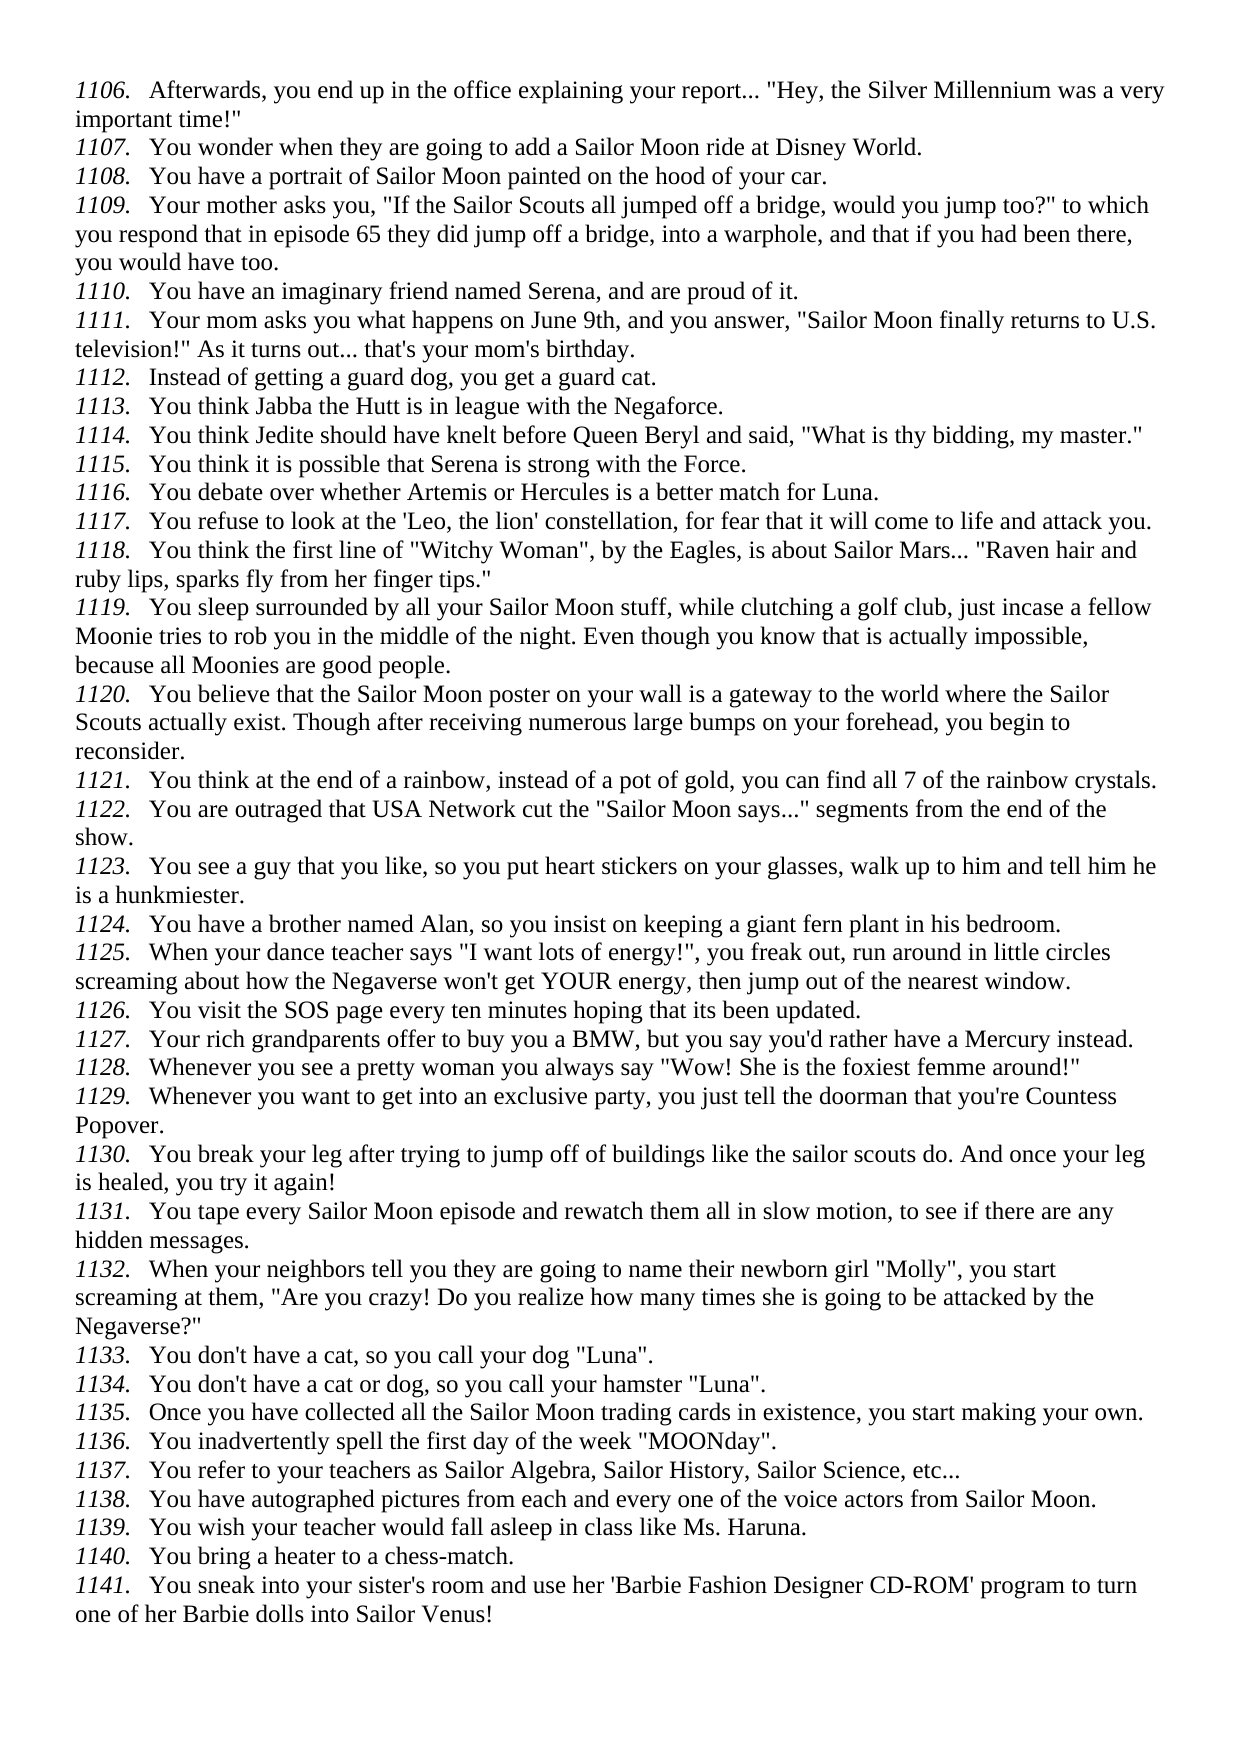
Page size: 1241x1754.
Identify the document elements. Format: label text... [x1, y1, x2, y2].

list You see a guy that you like, so you put heart stickers on your glasses, walk up to him and tell him he is a hunkmiester. [75, 851, 1165, 909]
list You think it is possible that Serena is strong with the Force. [75, 449, 1165, 477]
list Whenever you see a pretty woman you always say "Wow! She is the foxiest femme around!" [75, 1052, 1165, 1081]
list You have an imaginary friend named Serena, and are proud of it. [75, 276, 1165, 305]
list Whenever you want to get into an exclusive party, you just tell the doorman that you're Countess Popover. [75, 1081, 1165, 1139]
list You sleep surrounded by all your Sailor Moon stuff, while clutching a golf club, just incase a fellow Moonie tries to rob you in the middle of the night. Even though you know that is actually impossible, because all Moonies are good people. [75, 592, 1165, 679]
list You have autographed pictures from each and every one of the voice actors from Sailor Moon. [75, 1484, 1165, 1512]
list Instead of getting a guard dog, you get a guard cat. [75, 362, 1165, 391]
list You think at the end of a rainbow, instead of a pot of gold, you can find all 7 of the rainbow crystals. [75, 765, 1165, 794]
list You have a brother named Alan, so you insist on keeping a giant fern plant in his bedroom. [75, 909, 1165, 937]
list You bring a heater to a chess-match. [75, 1541, 1165, 1570]
list You have a portrait of Sailor Moon painted on the hood of your car. [75, 161, 1165, 190]
list Your mother asks you, "If the Sailor Scouts all jumped off a bridge, would you jump too?" to which you respond that in episode 65 they did jump off a bridge, into a warphole, and that if you had been there, you would have too. [75, 190, 1165, 276]
list When your neighbors tell you they are going to name their newborn girl "Molly", you start screaming at them, "Are you crazy! Do you realize how many times she is going to be attacked by the Negaverse?" [75, 1254, 1165, 1340]
list You don't have a cat or dog, so you call your hamster "Luna". [75, 1369, 1165, 1397]
list You think Jedite should have knelt before Queen Beryl and said, "What is thy bidding, my master." [75, 420, 1165, 449]
list When your dance teacher says "I want lots of energy!", you freak out, run around in little circles screaming about how the Negaverse won't get YOUR energy, then jump out of the nearest window. [75, 937, 1165, 995]
list You don't have a cat, so you call your dog "Luna". [75, 1340, 1165, 1369]
list Afterwards, you end up in the office explaining your report... "Hey, the Silver Millennium was a very important time!" [75, 75, 1165, 132]
list You refer to your teachers as Sailor Algebra, Sailor History, Sailor Science, etc... [75, 1455, 1165, 1484]
list Your rich grandparents offer to buy you a BMW, but you say you'd rather have a Mercury instead. [75, 1024, 1165, 1052]
list You wish your teacher would fall asleep in class like Ms. Haruna. [75, 1512, 1165, 1541]
list You debate over whether Artemis or Hercules is a better match for Luna. [75, 477, 1165, 506]
list You refuse to look at the 'Leo, the lion' constellation, for fear that it will come to life and attack you. [75, 506, 1165, 535]
list Once you have collected all the Sailor Moon trading cards in existence, you start making your own. [75, 1397, 1165, 1426]
list You sneak into your sister's room and use her 'Barbie Fashion Designer CD-ROM' program to turn one of her Barbie dolls into Sailor Venus! [75, 1570, 1165, 1627]
list You break your leg after trying to jump off of buildings like the sailor scouts do. And once your leg is healed, you try it again! [75, 1139, 1165, 1196]
list You believe that the Sailor Moon poster on your wall is a gateway to the world where the Sailor Scouts actually exist. Though after receiving numerous large bumps on your forehead, you begin to reconsider. [75, 679, 1165, 765]
list You tape every Sailor Moon episode and rewatch them all in slow motion, to see if there are any hidden messages. [75, 1196, 1165, 1254]
list You are outraged that USA Network cut the "Sailor Moon says..." segments from the end of the show. [75, 794, 1165, 851]
list You think Jabba the Hutt is in league with the Negaforce. [75, 391, 1165, 420]
list You wonder when they are going to add a Sailor Moon ride at Disney World. [75, 132, 1165, 161]
list Your mom asks you what happens on June 9th, and you answer, "Sailor Moon finally returns to U.S. television!" As it turns out... that's your mom's birthday. [75, 305, 1165, 362]
list You think the first line of "Witchy Woman", by the Eagles, is about Sailor Mars... "Raven hair and ruby lips, sparks fly from her finger tips." [75, 535, 1165, 592]
list You visit the SOS page every ten minutes hoping that its been updated. [75, 995, 1165, 1024]
list You inadvertently spell the first day of the week "MOONday". [75, 1426, 1165, 1455]
